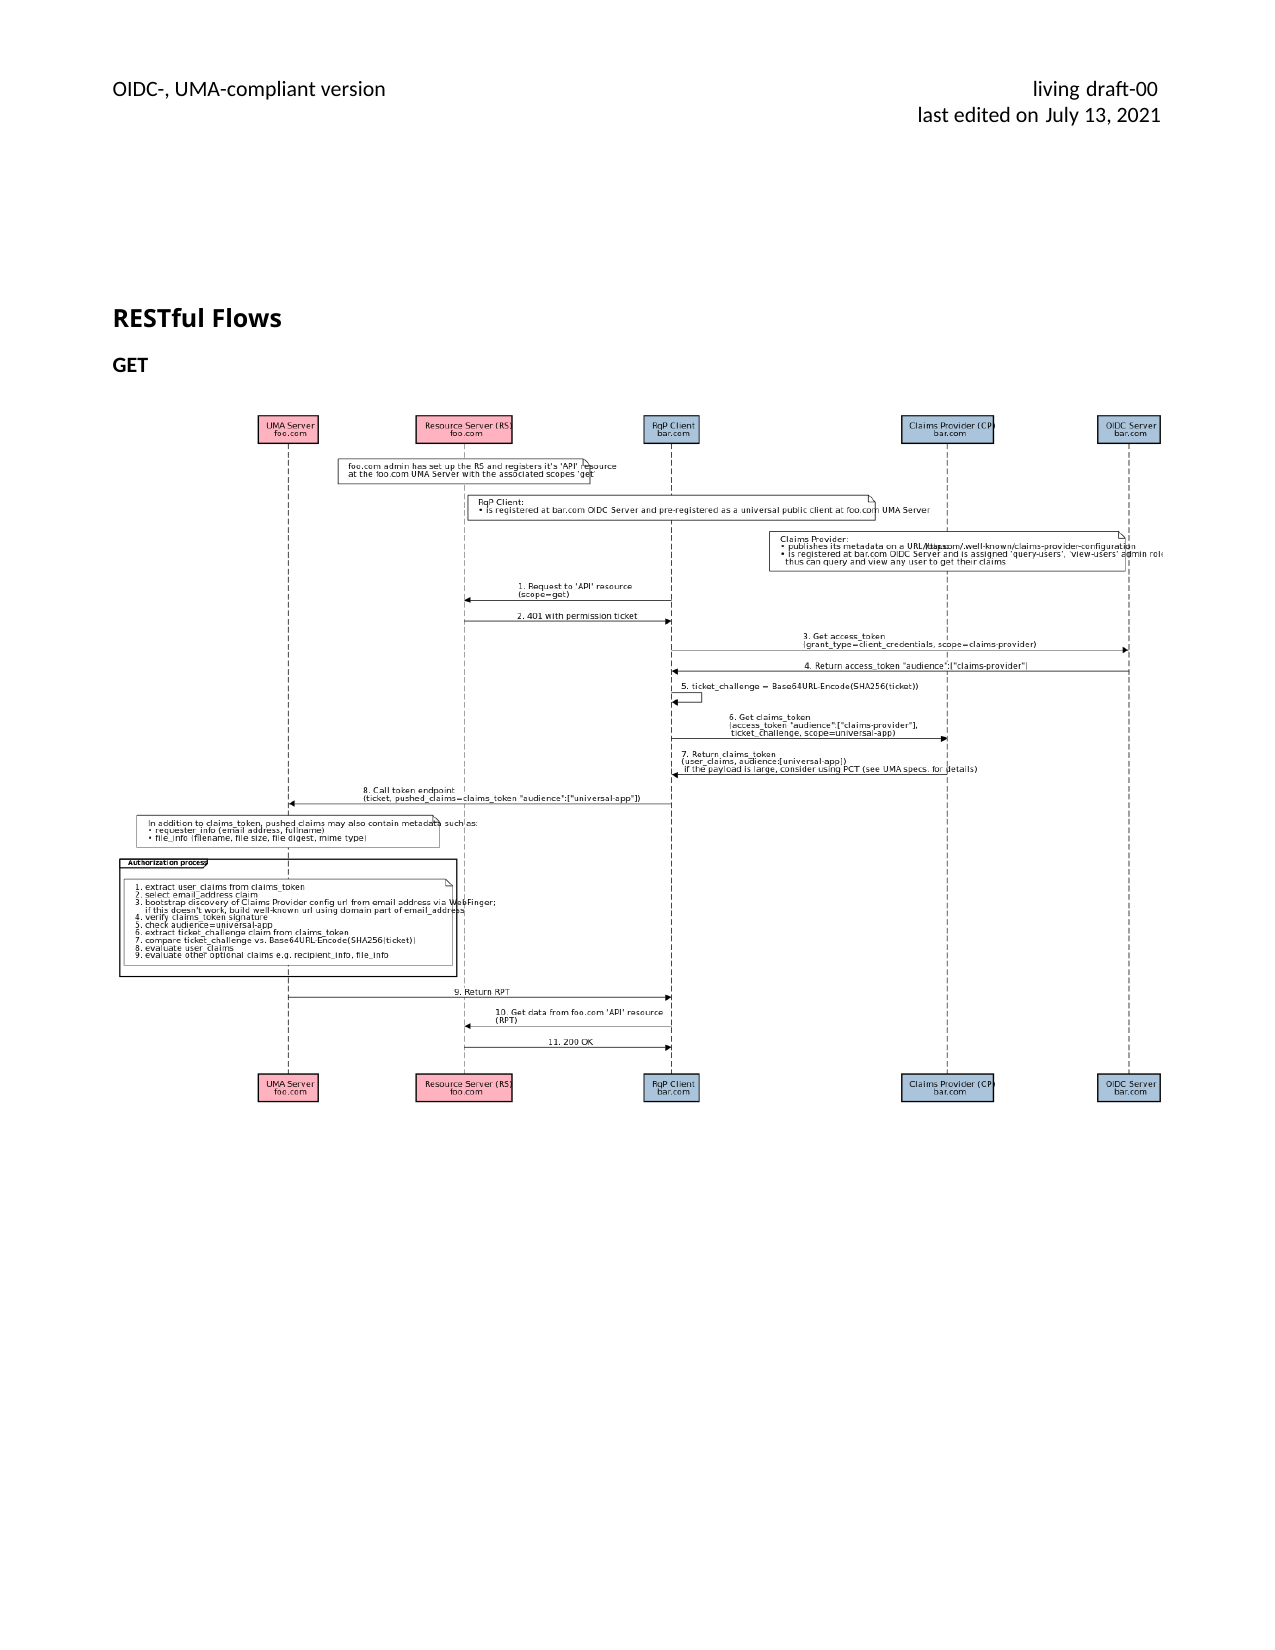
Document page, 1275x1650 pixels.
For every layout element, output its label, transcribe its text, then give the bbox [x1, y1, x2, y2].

text GET [112, 351, 1162, 378]
picture [112, 410, 1163, 1107]
text RESTful Flows [112, 301, 1162, 335]
